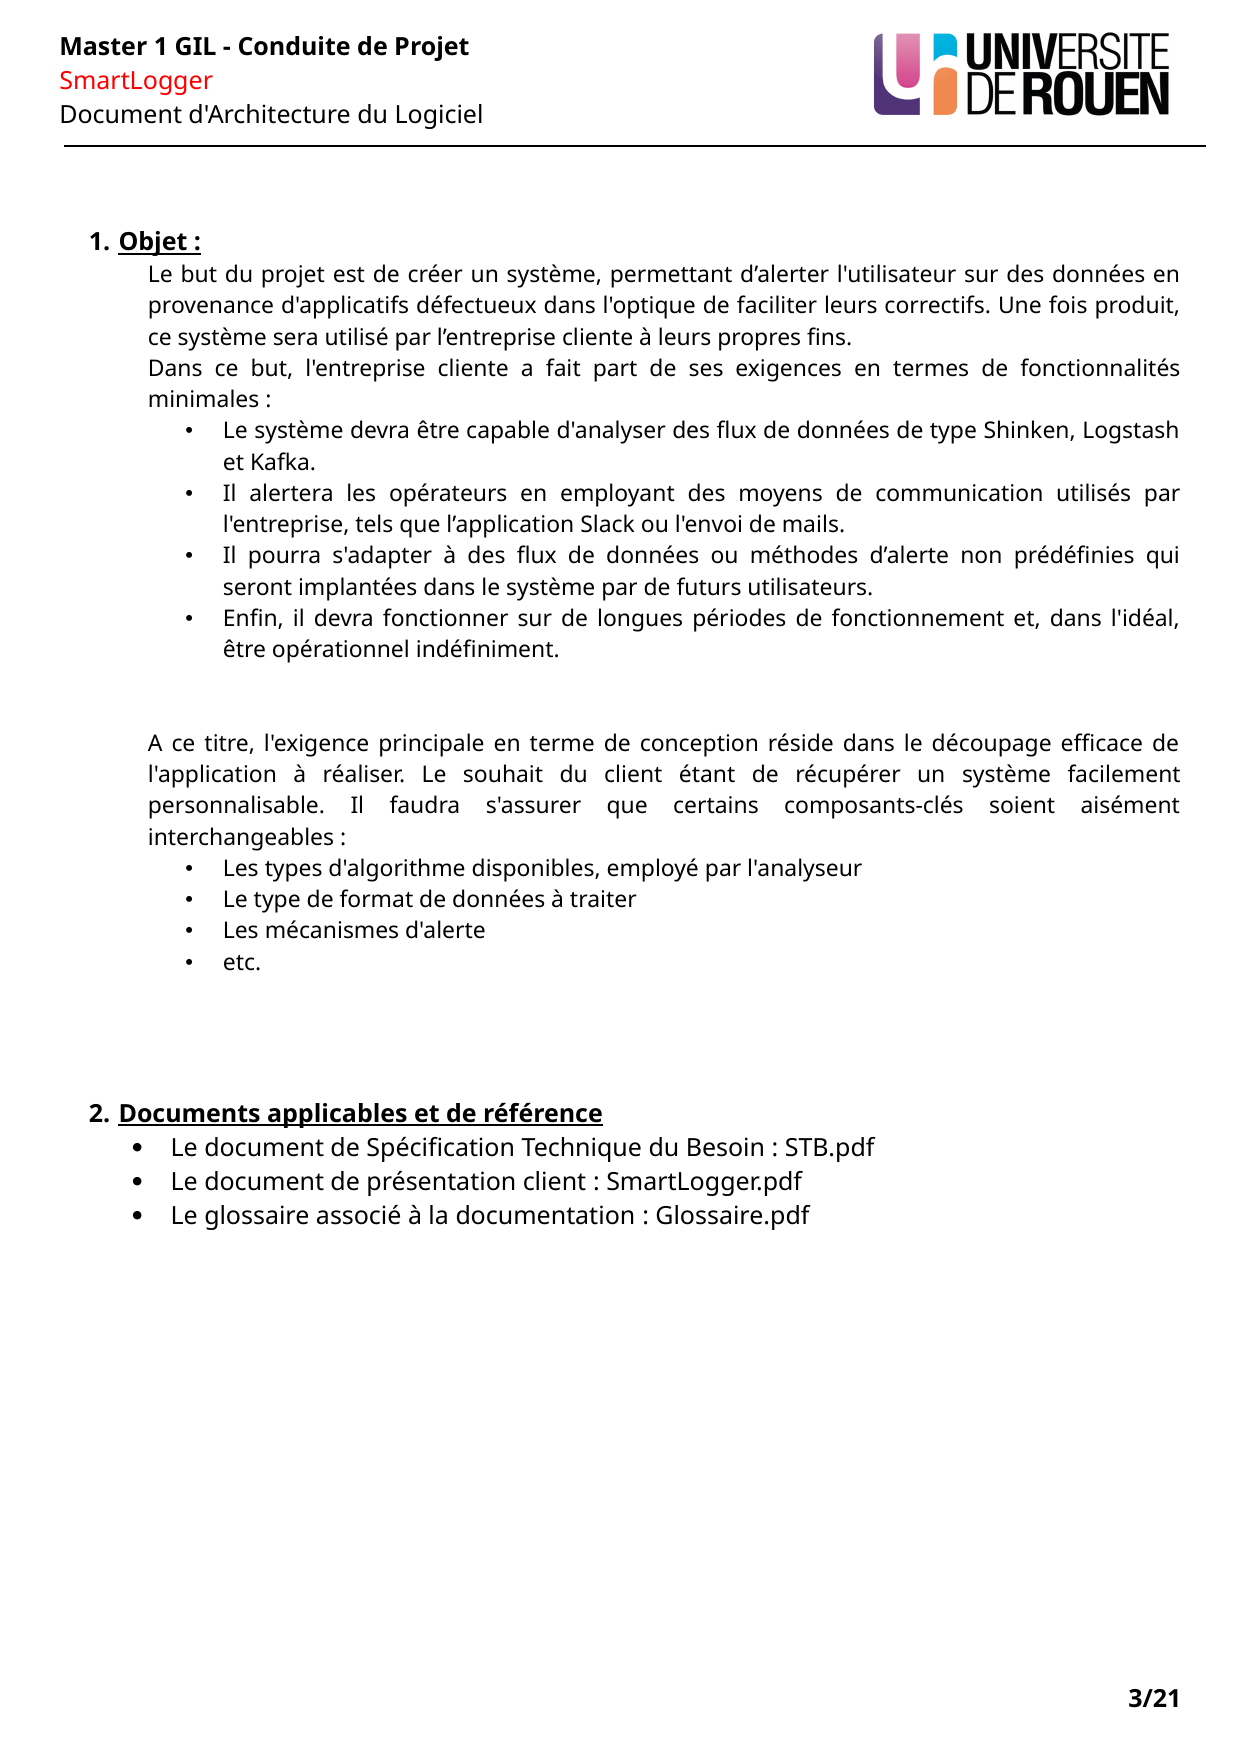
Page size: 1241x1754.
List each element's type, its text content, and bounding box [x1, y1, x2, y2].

list etc. [185, 946, 1181, 977]
list Il alertera les opérateurs en employant des moyens de communication utilisés par l'entreprise, tels que l’application Slack ou l'envoi de mails. [185, 477, 1181, 539]
subtitle Objet : [89, 224, 1181, 258]
list Les mécanismes d'alerte [185, 914, 1181, 946]
list Le document de présentation client : SmartLogger.pdf [133, 1164, 1181, 1198]
text Le but du projet est de créer un système, permettant d’alerter l'utilisateur sur des données en provenance d'applicatifs défectueux dans l'optique de faciliter leurs correctifs. Une fois produit, ce système sera utilisé par l’entreprise cliente à leurs propres fins. [148, 258, 1181, 352]
list Le glossaire associé à la documentation : Glossaire.pdf [133, 1198, 1181, 1232]
list Le document de Spécification Technique du Besoin : STB.pdf [133, 1130, 1181, 1164]
text Dans ce but, l'entreprise cliente a fait part de ses exigences en termes de fonctionnalités minimales : [148, 352, 1181, 414]
picture [872, 32, 1170, 118]
text A ce titre, l'exigence principale en terme de conception réside dans le découpage efficace de l'application à réaliser. Le souhait du client étant de récupérer un système facilement personnalisable. Il faudra s'assurer que certains composants-clés soient aisément interchangeables : [148, 727, 1181, 852]
list Il pourra s'adapter à des flux de données ou méthodes d’alerte non prédéfinies qui seront implantées dans le système par de futurs utilisateurs. [185, 539, 1181, 602]
list Le système devra être capable d'analyser des flux de données de type Shinken, Logstash et Kafka. [185, 414, 1181, 477]
list Enfin, il devra fonctionner sur de longues périodes de fonctionnement et, dans l'idéal, être opérationnel indéfiniment. [185, 602, 1181, 664]
list Les types d'algorithme disponibles, employé par l'analyseur [185, 852, 1181, 883]
list Le type de format de données à traiter [185, 883, 1181, 914]
subtitle Documents applicables et de référence [89, 1096, 1181, 1130]
